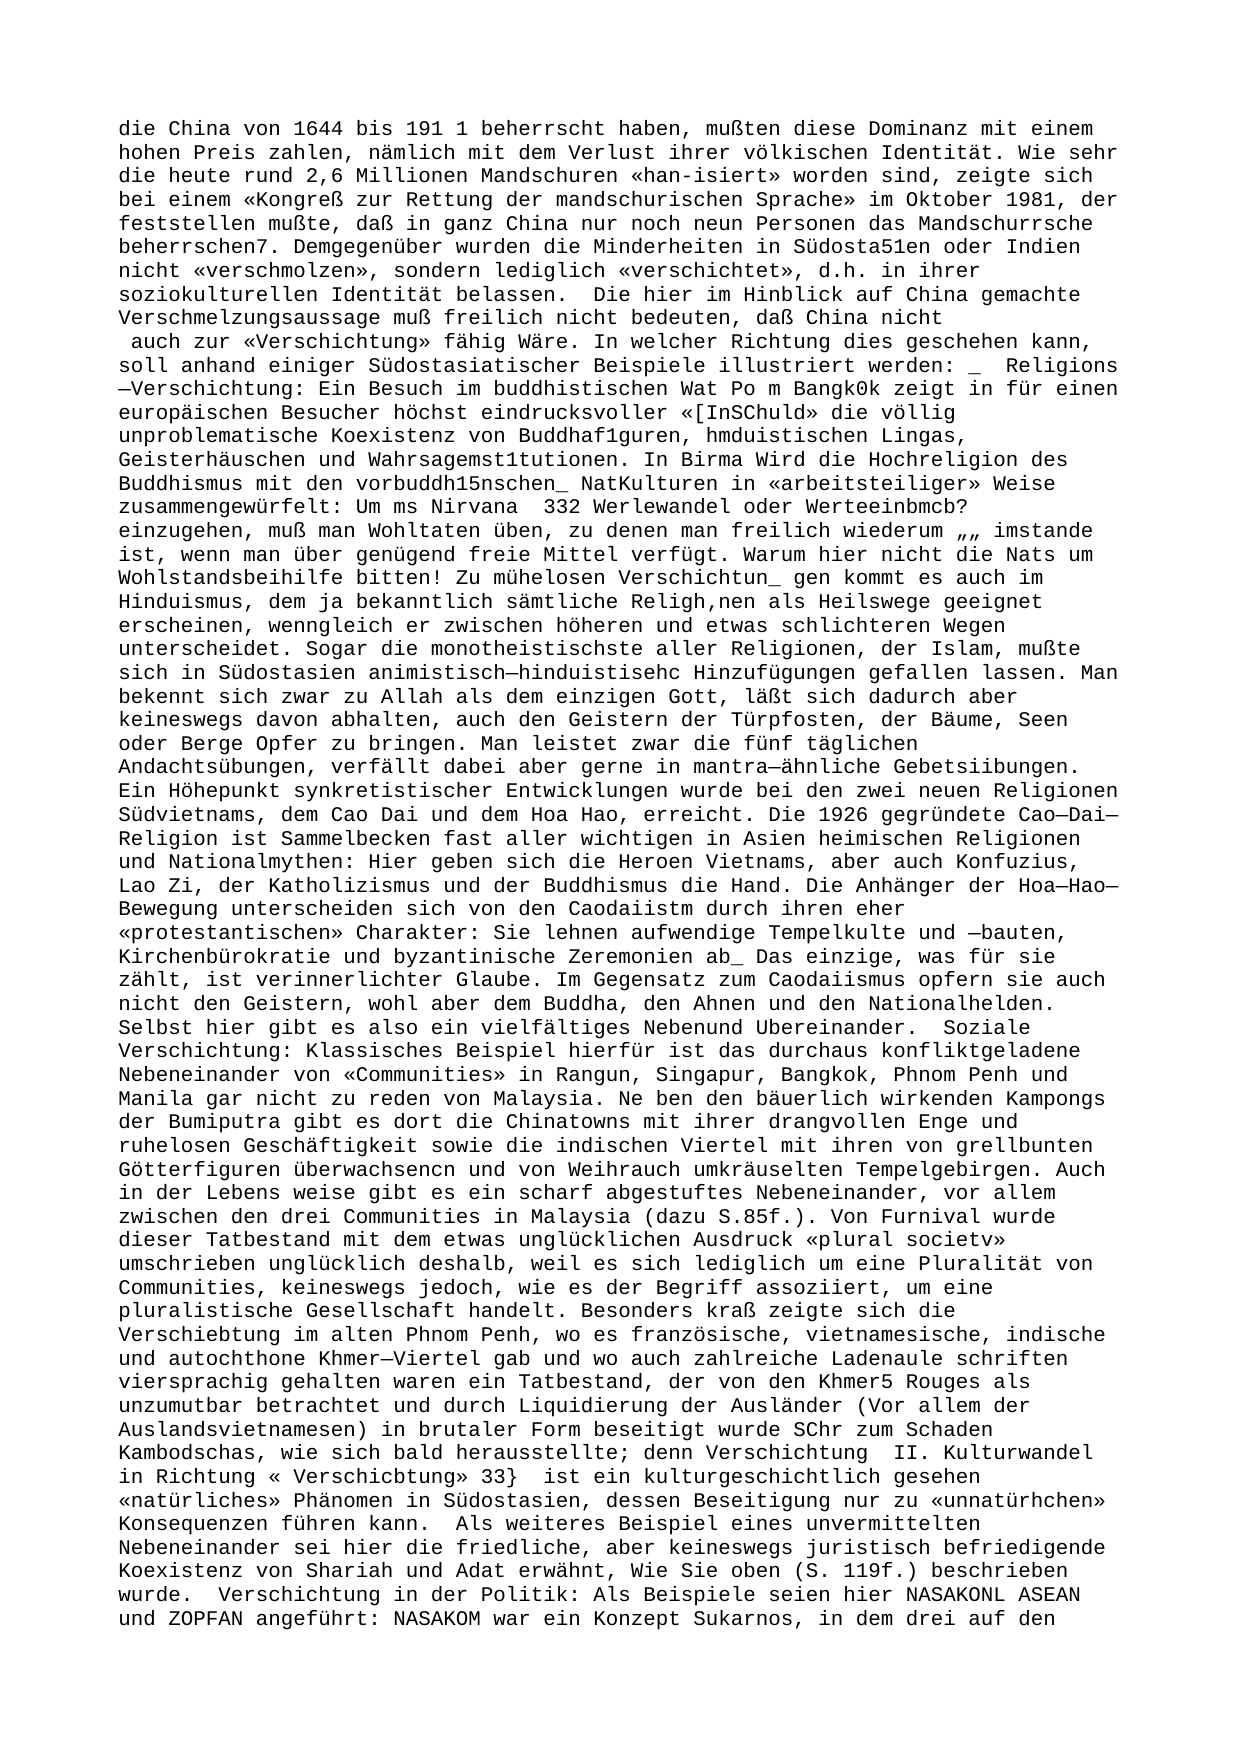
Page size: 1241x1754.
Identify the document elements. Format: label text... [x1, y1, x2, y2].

text auch zur «Verschichtung» fähig Wäre. In welcher Richtung dies geschehen kann, soll anhand einiger Südostasiatischer Beispiele illustriert werden: _ Religions—Verschichtung: Ein Besuch im buddhistischen Wat Po m Bangk0k zeigt in für einen europäischen Besucher höchst eindrucksvoller «[InSChuld» die völlig unproblematische Koexistenz von Buddhaf1guren, hmduistischen Lingas, Geisterhäuschen und Wahrsagemst1tutionen. In Birma Wird die Hochreligion des Buddhismus mit den vorbuddh15nschen_ NatKulturen in «arbeitsteiliger» Weise zusammengewürfelt: Um ms Nirvana 332 Werlewandel oder Werteeinbmcb? einzugehen, muß man Wohltaten üben, zu denen man freilich wiederum „„ imstande ist, wenn man über genügend freie Mittel verfügt. Warum hier nicht die Nats um Wohlstandsbeihilfe bitten! Zu mühelosen Verschichtun_ gen kommt es auch im Hinduismus, dem ja bekanntlich sämtliche Religh‚nen als Heilswege geeignet erscheinen, wenngleich er zwischen höheren und etwas schlichteren Wegen unterscheidet. Sogar die monotheistischste aller Religionen, der Islam, mußte sich in Südostasien animistisch—hinduistisehc Hinzufügungen gefallen lassen. Man bekennt sich zwar zu Allah als dem einzigen Gott, läßt sich dadurch aber keineswegs davon abhalten, auch den Geistern der Türpfosten, der Bäume, Seen oder Berge Opfer zu bringen. Man leistet zwar die fünf täglichen Andachtsübungen, verfällt dabei aber gerne in mantra—ähnliche Gebetsiibungen. Ein Höhepunkt synkretistischer Entwicklungen wurde bei den zwei neuen Religionen Südvietnams, dem Cao Dai und dem Hoa Hao, erreicht. Die 1926 gegründete Cao—Dai—Religion ist Sammelbecken fast aller wichtigen in Asien heimischen Religionen und Nationalmythen: Hier geben sich die Heroen Vietnams, aber auch Konfuzius, Lao Zi, der Katholizismus und der Buddhismus die Hand. Die Anhänger der Hoa—Hao—Bewegung unterscheiden sich von den Caodaiistm durch ihren eher «protestantischen» Charakter: Sie lehnen aufwendige Tempelkulte und —bauten, Kirchenbürokratie und byzantinische Zeremonien ab_ Das einzige, was für sie zählt, ist verinnerlichter Glaube. Im Gegensatz zum Caodaiismus opfern sie auch nicht den Geistern, wohl aber dem Buddha, den Ahnen und den Nationalhelden. Selbst hier gibt es also ein vielfältiges Nebenund Ubereinander. Soziale Verschichtung: Klassisches Beispiel hierfür ist das durchaus konfliktgeladene Nebeneinander von «Communities» in Rangun, Singapur, Bangkok, Phnom Penh und Manila gar nicht zu reden von Malaysia. Ne ben den bäuerlich wirkenden Kampongs der Bumiputra gibt es dort die Chinatowns mit ihrer drangvollen Enge und ruhelosen Geschäftigkeit sowie die indischen Viertel mit ihren von grellbunten Götterfiguren überwachsencn und von Weihrauch umkräuselten Tempelgebirgen. Auch in der Lebens weise gibt es ein scharf abgestuftes Nebeneinander, vor allem zwischen den drei Communities in Malaysia (dazu S.85f.). Von Furnival wurde dieser Tatbestand mit dem etwas unglücklichen Ausdruck «plural societv» umschrieben unglücklich deshalb, weil es sich lediglich um eine Pluralität von Communities, keineswegs jedoch, wie es der Begriff assoziiert, um eine pluralistische Gesellschaft handelt. Besonders kraß zeigte sich die Verschiebtung im alten Phnom Penh, wo es französische, vietnamesische, indische und autochthone Khmer—Viertel gab und wo auch zahlreiche Ladenaule schriften viersprachig gehalten waren ein Tatbestand, der von den Khmer5 Rouges als unzumutbar betrachtet und durch Liquidierung der Ausländer (Vor allem der Auslandsvietnamesen) in brutaler Form beseitigt wurde SChr zum Schaden Kambodschas, wie sich bald herausstellte; denn Verschichtung II. Kulturwandel in Richtung « Verschicbtung» 33} ist ein kulturgeschichtlich gesehen «natürliches» Phänomen in Südostasien, dessen Beseitigung nur zu «unnatürhchen» Konsequenzen führen kann. Als weiteres Beispiel eines unvermittelten Nebeneinander sei hier die friedliche, aber keineswegs juristisch befriedigende Koexistenz von Shariah und Adat erwähnt, Wie Sie oben (S. 119f.) beschrieben wurde. Verschichtung in der Politik: Als Beispiele seien hier NASAKONL ASEAN und ZOPFAN angeführt: NASAKOM war ein Konzept Sukarnos, in dem drei auf den [118, 331, 1122, 1631]
text die China von 1644 bis 191 1 beherrscht haben, mußten diese Dominanz mit einem hohen Preis zahlen, nämlich mit dem Verlust ihrer völkischen Identität. Wie sehr die heute rund 2,6 Millionen Mandschuren «han-isiert» worden sind, zeigte sich bei einem «Kongreß zur Rettung der mandschurischen Sprache» im Oktober 1981, der feststellen mußte, daß in ganz China nur noch neun Personen das Mandschurrsche beherrschen7. Demgegenüber wurden die Minderheiten in Südosta51en oder Indien nicht «verschmolzen», sondern lediglich «verschichtet», d.h. in ihrer soziokulturellen Identität belassen. Die hier im Hinblick auf China gemachte Verschmelzungsaussage muß freilich nicht bedeuten, daß China nicht [118, 118, 1122, 331]
